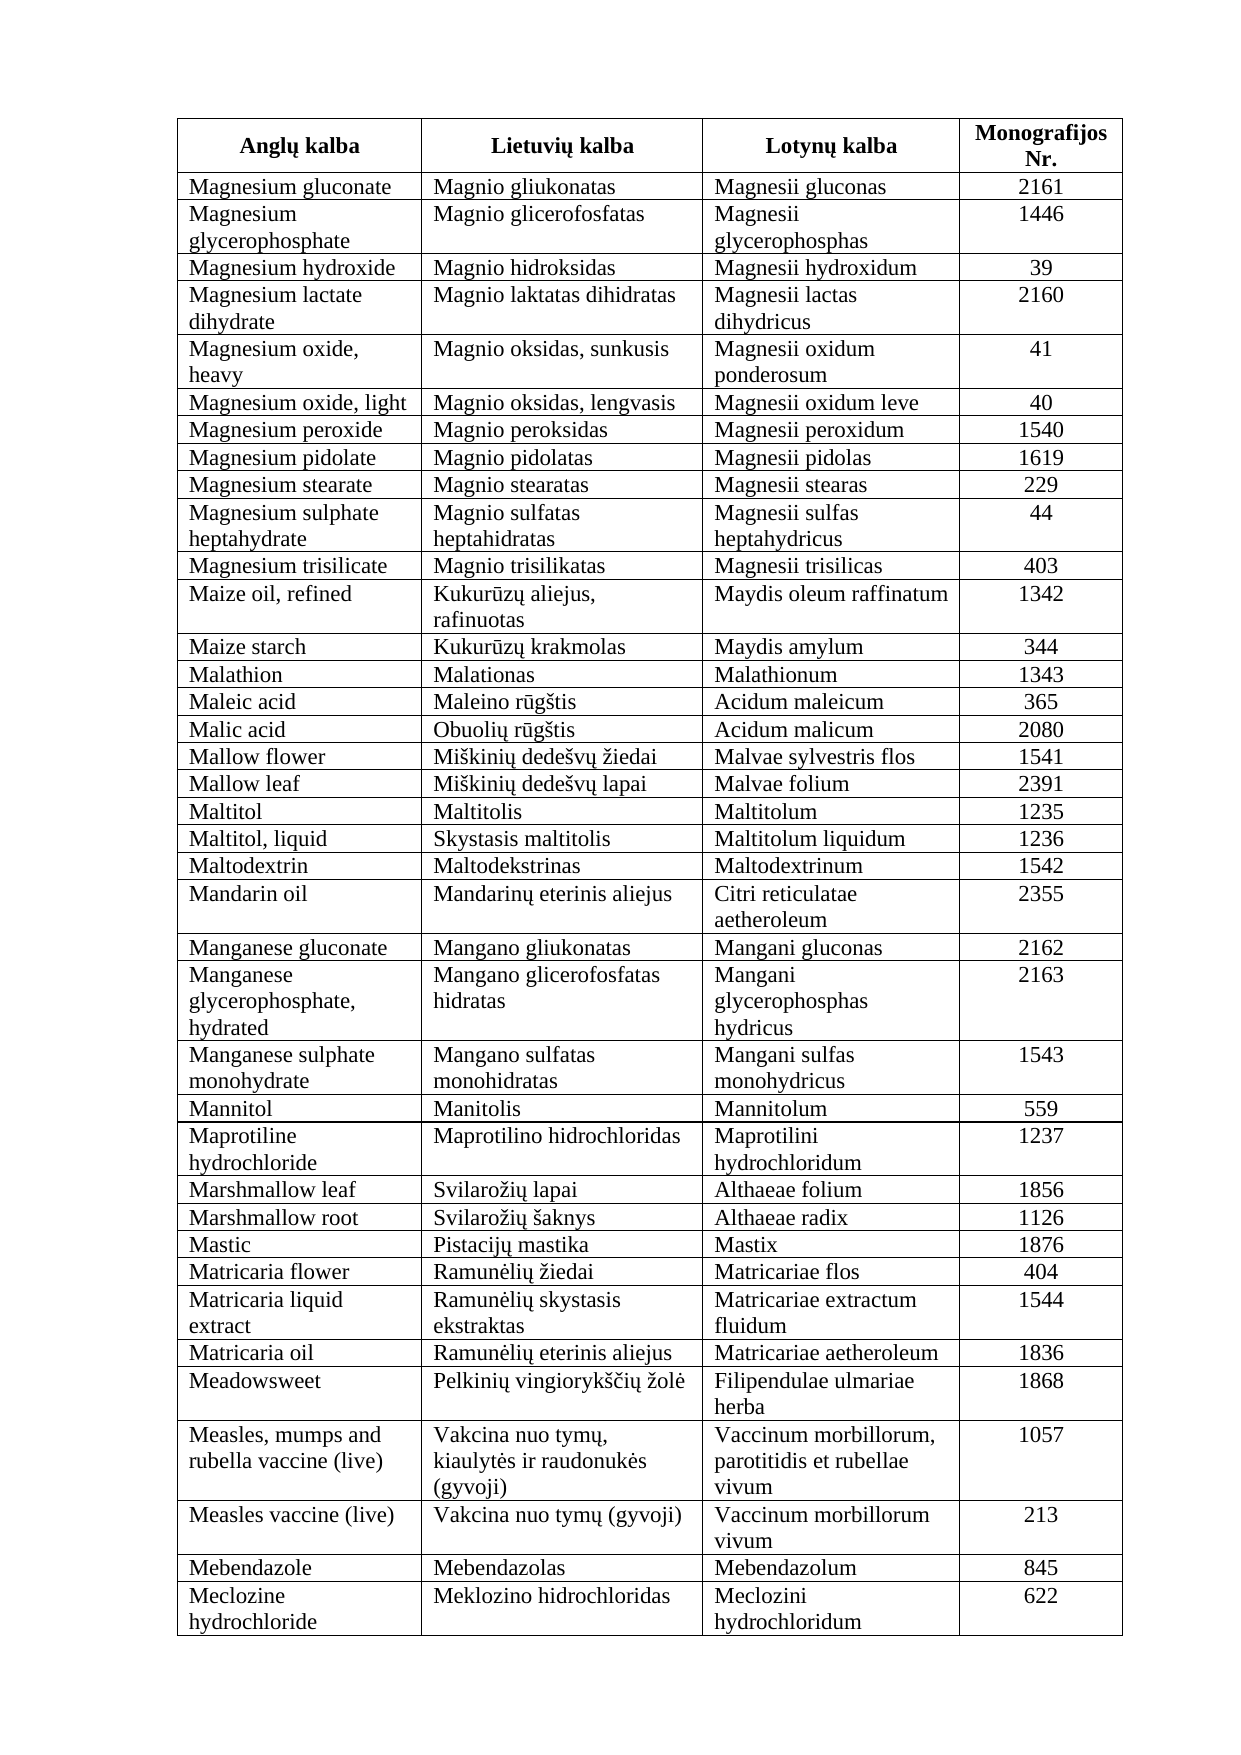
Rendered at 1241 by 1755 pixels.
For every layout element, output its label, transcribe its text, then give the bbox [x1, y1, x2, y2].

table_cell Maydis amylum [703, 634, 959, 660]
table_cell Marshmallow leaf [178, 1176, 421, 1202]
table_cell 1876 [960, 1231, 1122, 1257]
table_cell Magnesii pidolas [703, 444, 959, 470]
table_cell 1544 [960, 1286, 1122, 1338]
table_cell Mannitolum [703, 1095, 959, 1121]
table_cell Miškinių dedešvų lapai [422, 770, 702, 797]
table_cell Svilarožių lapai [422, 1176, 702, 1202]
table_cell 1446 [960, 200, 1122, 253]
table_cell Malathionum [703, 661, 959, 687]
table_cell Vakcina nuo tymų (gyvoji) [422, 1501, 702, 1553]
table_cell Matricaria liquid extract [178, 1286, 421, 1338]
table_header Anglų kalba [178, 119, 421, 172]
table_cell Magnio stearatas [422, 471, 702, 497]
table_cell Maltitol [178, 798, 421, 824]
table_cell 1236 [960, 825, 1122, 852]
table_cell Mangani glycerophosphas hydricus [703, 961, 959, 1040]
table_cell 2160 [960, 281, 1122, 334]
table_cell Ramunėlių žiedai [422, 1258, 702, 1285]
table_cell Mastix [703, 1231, 959, 1257]
table_cell Magnesium oxide, light [178, 389, 421, 415]
table_cell Acidum malicum [703, 716, 959, 742]
table_cell Maydis oleum raffinatum [703, 580, 959, 632]
table_cell Althaeae radix [703, 1204, 959, 1230]
table_cell Matricaria oil [178, 1340, 421, 1366]
table_cell Vakcina nuo tymų, kiaulytės ir raudonukės (gyvoji) [422, 1421, 702, 1500]
table_cell Pelkinių vingiorykščių žolė [422, 1367, 702, 1419]
table_cell 365 [960, 688, 1122, 714]
table_cell Maize oil, refined [178, 580, 421, 632]
table_cell Meklozino hidrochloridas [422, 1582, 702, 1634]
table_cell Svilarožių šaknys [422, 1204, 702, 1230]
table_cell Magnesium glycerophosphate [178, 200, 421, 253]
table_cell 213 [960, 1501, 1122, 1553]
table_cell Ramunėlių eterinis aliejus [422, 1340, 702, 1366]
table_cell 1235 [960, 798, 1122, 824]
table_cell Acidum maleicum [703, 688, 959, 714]
table_cell Magnio gliukonatas [422, 173, 702, 199]
table_cell 2391 [960, 770, 1122, 797]
table_cell 1836 [960, 1340, 1122, 1366]
table_cell 1541 [960, 743, 1122, 769]
table_cell 1343 [960, 661, 1122, 687]
table_cell Maleino rūgštis [422, 688, 702, 714]
table_cell Magnesium lactate dihydrate [178, 281, 421, 334]
table_cell Magnesii glycerophosphas [703, 200, 959, 253]
table_cell Mallow flower [178, 743, 421, 769]
table_cell Matricaria flower [178, 1258, 421, 1285]
table_cell Magnesii lactas dihydricus [703, 281, 959, 334]
table_cell Malic acid [178, 716, 421, 742]
table_cell Meadowsweet [178, 1367, 421, 1419]
table_cell Magnio trisilikatas [422, 552, 702, 579]
table_cell Maprotilino hidrochloridas [422, 1123, 702, 1175]
table_cell Maltodextrinum [703, 853, 959, 879]
table_cell Magnesium hydroxide [178, 254, 421, 280]
table_cell Mangano glicerofosfatas hidratas [422, 961, 702, 1040]
table_cell Skystasis maltitolis [422, 825, 702, 852]
table_cell 1542 [960, 853, 1122, 879]
table_cell Magnio oksidas, sunkusis [422, 335, 702, 388]
table_cell Pistacijų mastika [422, 1231, 702, 1257]
table_cell 1868 [960, 1367, 1122, 1419]
table_header Lotynų kalba [703, 119, 959, 172]
table_cell 2161 [960, 173, 1122, 199]
table_cell Magnesium peroxide [178, 416, 421, 443]
table_cell Manganese sulphate monohydrate [178, 1041, 421, 1094]
table_cell 2080 [960, 716, 1122, 742]
table_cell Magnesii trisilicas [703, 552, 959, 579]
table_cell Maltitolum liquidum [703, 825, 959, 852]
table_cell Manganese gluconate [178, 934, 421, 960]
table_cell Malvae sylvestris flos [703, 743, 959, 769]
table_cell Maprotilini hydrochloridum [703, 1123, 959, 1175]
table_cell Magnesium trisilicate [178, 552, 421, 579]
table_cell Magnesium gluconate [178, 173, 421, 199]
table_cell 1540 [960, 416, 1122, 443]
table_cell Mallow leaf [178, 770, 421, 797]
table_cell 1057 [960, 1421, 1122, 1500]
table_cell Maize starch [178, 634, 421, 660]
table_cell Mandarinų eterinis aliejus [422, 880, 702, 933]
table_cell 44 [960, 499, 1122, 551]
table_cell Magnesii stearas [703, 471, 959, 497]
table_cell Magnesium pidolate [178, 444, 421, 470]
table_cell 2163 [960, 961, 1122, 1040]
table_cell Mebendazolas [422, 1555, 702, 1581]
table_cell Vaccinum morbillorum vivum [703, 1501, 959, 1553]
table_cell Manitolis [422, 1095, 702, 1121]
table_cell Measles vaccine (live) [178, 1501, 421, 1553]
table_cell 41 [960, 335, 1122, 388]
table_cell Maltodekstrinas [422, 853, 702, 879]
table_cell 2162 [960, 934, 1122, 960]
table_header Monografijos Nr. [960, 119, 1122, 172]
table_cell Citri reticulatae aetheroleum [703, 880, 959, 933]
table_cell Mangani gluconas [703, 934, 959, 960]
table_cell Malationas [422, 661, 702, 687]
table_cell Magnesii oxidum leve [703, 389, 959, 415]
table_cell Magnesii peroxidum [703, 416, 959, 443]
table_cell Althaeae folium [703, 1176, 959, 1202]
table_cell 1619 [960, 444, 1122, 470]
table_cell 1543 [960, 1041, 1122, 1094]
table_cell Magnio laktatas dihidratas [422, 281, 702, 334]
table_cell 229 [960, 471, 1122, 497]
table_cell Matricariae extractum fluidum [703, 1286, 959, 1338]
table_cell Malathion [178, 661, 421, 687]
table_cell 403 [960, 552, 1122, 579]
table_cell Mastic [178, 1231, 421, 1257]
table_cell Magnio pidolatas [422, 444, 702, 470]
table_cell Mangano gliukonatas [422, 934, 702, 960]
table_cell Magnesii hydroxidum [703, 254, 959, 280]
table_cell 39 [960, 254, 1122, 280]
table_cell Marshmallow root [178, 1204, 421, 1230]
table_cell Maleic acid [178, 688, 421, 714]
table_cell Maltitolis [422, 798, 702, 824]
table_cell Magnesium stearate [178, 471, 421, 497]
table_cell Mangano sulfatas monohidratas [422, 1041, 702, 1094]
table_cell 845 [960, 1555, 1122, 1581]
table_cell Mangani sulfas monohydricus [703, 1041, 959, 1094]
table_cell Mannitol [178, 1095, 421, 1121]
table_cell Magnio hidroksidas [422, 254, 702, 280]
table_cell Manganese glycerophosphate, hydrated [178, 961, 421, 1040]
table_cell Maprotiline hydrochloride [178, 1123, 421, 1175]
table_cell 1856 [960, 1176, 1122, 1202]
table_cell Obuolių rūgštis [422, 716, 702, 742]
table_cell Measles, mumps and rubella vaccine (live) [178, 1421, 421, 1500]
table_cell Meclozine hydrochloride [178, 1582, 421, 1634]
table_cell Magnesium oxide, heavy [178, 335, 421, 388]
table_cell Vaccinum morbillorum, parotitidis et rubellae vivum [703, 1421, 959, 1500]
table_header Lietuvių kalba [422, 119, 702, 172]
table_cell 344 [960, 634, 1122, 660]
table_cell 404 [960, 1258, 1122, 1285]
table_cell 2355 [960, 880, 1122, 933]
table_cell Meclozini hydrochloridum [703, 1582, 959, 1634]
table_cell 559 [960, 1095, 1122, 1121]
table_cell Magnesii gluconas [703, 173, 959, 199]
table_cell 1237 [960, 1123, 1122, 1175]
table_cell Malvae folium [703, 770, 959, 797]
table_cell 1342 [960, 580, 1122, 632]
table_cell Matricariae flos [703, 1258, 959, 1285]
table_cell Matricariae aetheroleum [703, 1340, 959, 1366]
table_cell 622 [960, 1582, 1122, 1634]
table_cell Maltitol, liquid [178, 825, 421, 852]
table_cell 40 [960, 389, 1122, 415]
table_cell Maltitolum [703, 798, 959, 824]
table_cell Maltodextrin [178, 853, 421, 879]
table_cell Magnesii oxidum ponderosum [703, 335, 959, 388]
table_cell Magnesii sulfas heptahydricus [703, 499, 959, 551]
table_cell Kukurūzų aliejus, rafinuotas [422, 580, 702, 632]
table_cell Mebendazole [178, 1555, 421, 1581]
table_cell Kukurūzų krakmolas [422, 634, 702, 660]
table_cell Mandarin oil [178, 880, 421, 933]
table_cell Magnesium sulphate heptahydrate [178, 499, 421, 551]
table_cell Magnio glicerofosfatas [422, 200, 702, 253]
table_cell Filipendulae ulmariae herba [703, 1367, 959, 1419]
table_cell Magnio peroksidas [422, 416, 702, 443]
table_cell 1126 [960, 1204, 1122, 1230]
table_cell Miškinių dedešvų žiedai [422, 743, 702, 769]
table_cell Ramunėlių skystasis ekstraktas [422, 1286, 702, 1338]
table_cell Magnio oksidas, lengvasis [422, 389, 702, 415]
table_cell Mebendazolum [703, 1555, 959, 1581]
table_cell Magnio sulfatas heptahidratas [422, 499, 702, 551]
